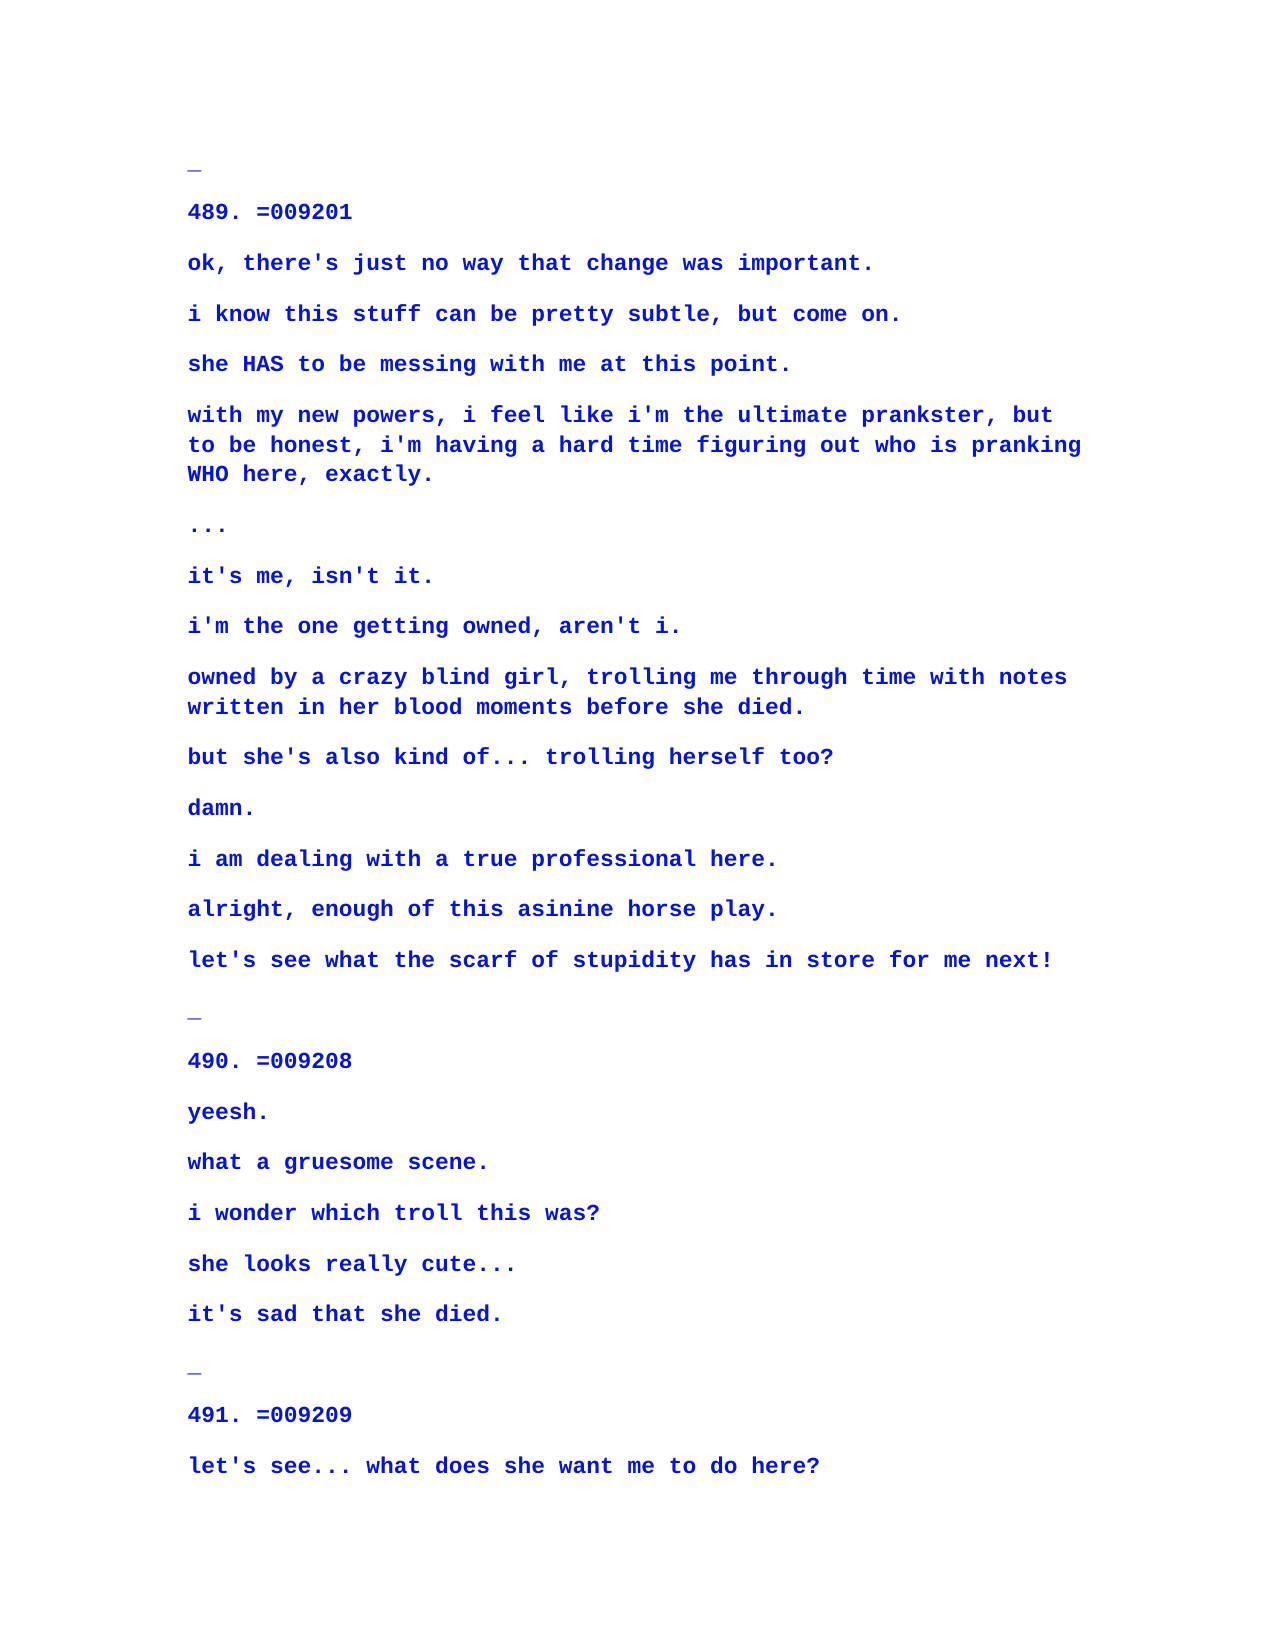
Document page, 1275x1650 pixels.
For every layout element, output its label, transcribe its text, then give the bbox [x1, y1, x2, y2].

text what a gruesome scene. [187, 1151, 1087, 1177]
text damn. [187, 796, 1087, 822]
text 489. =009201 [187, 201, 1087, 227]
text _ [187, 1353, 1087, 1379]
text yeesh. [187, 1100, 1087, 1126]
text _ [187, 999, 1087, 1025]
text let's see what the scarf of stupidity has in store for me next! [187, 948, 1087, 974]
text i'm the one getting owned, aren't i. [187, 614, 1087, 641]
text _ [187, 150, 1087, 176]
text 491. =009209 [187, 1404, 1087, 1430]
text i wonder which troll this was? [187, 1201, 1087, 1227]
text owned by a crazy blind girl, trolling me through time with notes written in her blood moments before she died. [187, 665, 1087, 721]
text it's me, isn't it. [187, 564, 1087, 590]
text alright, enough of this asinine horse play. [187, 897, 1087, 923]
text ... [187, 513, 1087, 539]
text she HAS to be messing with me at this point. [187, 352, 1087, 378]
text i am dealing with a true professional here. [187, 847, 1087, 873]
text with my new powers, i feel like i'm the ultimate prankster, but to be honest, i'm having a hard time figuring out who is pranking WHO here, exactly. [187, 403, 1087, 489]
text 490. =009208 [187, 1049, 1087, 1075]
text she looks really cute... [187, 1252, 1087, 1278]
text it's sad that she died. [187, 1302, 1087, 1328]
text let's see... what does she want me to do here? [187, 1454, 1087, 1480]
text i know this stuff can be pretty subtle, but come on. [187, 302, 1087, 328]
text ok, there's just no way that change was important. [187, 251, 1087, 277]
text but she's also kind of... trolling herself too? [187, 746, 1087, 772]
